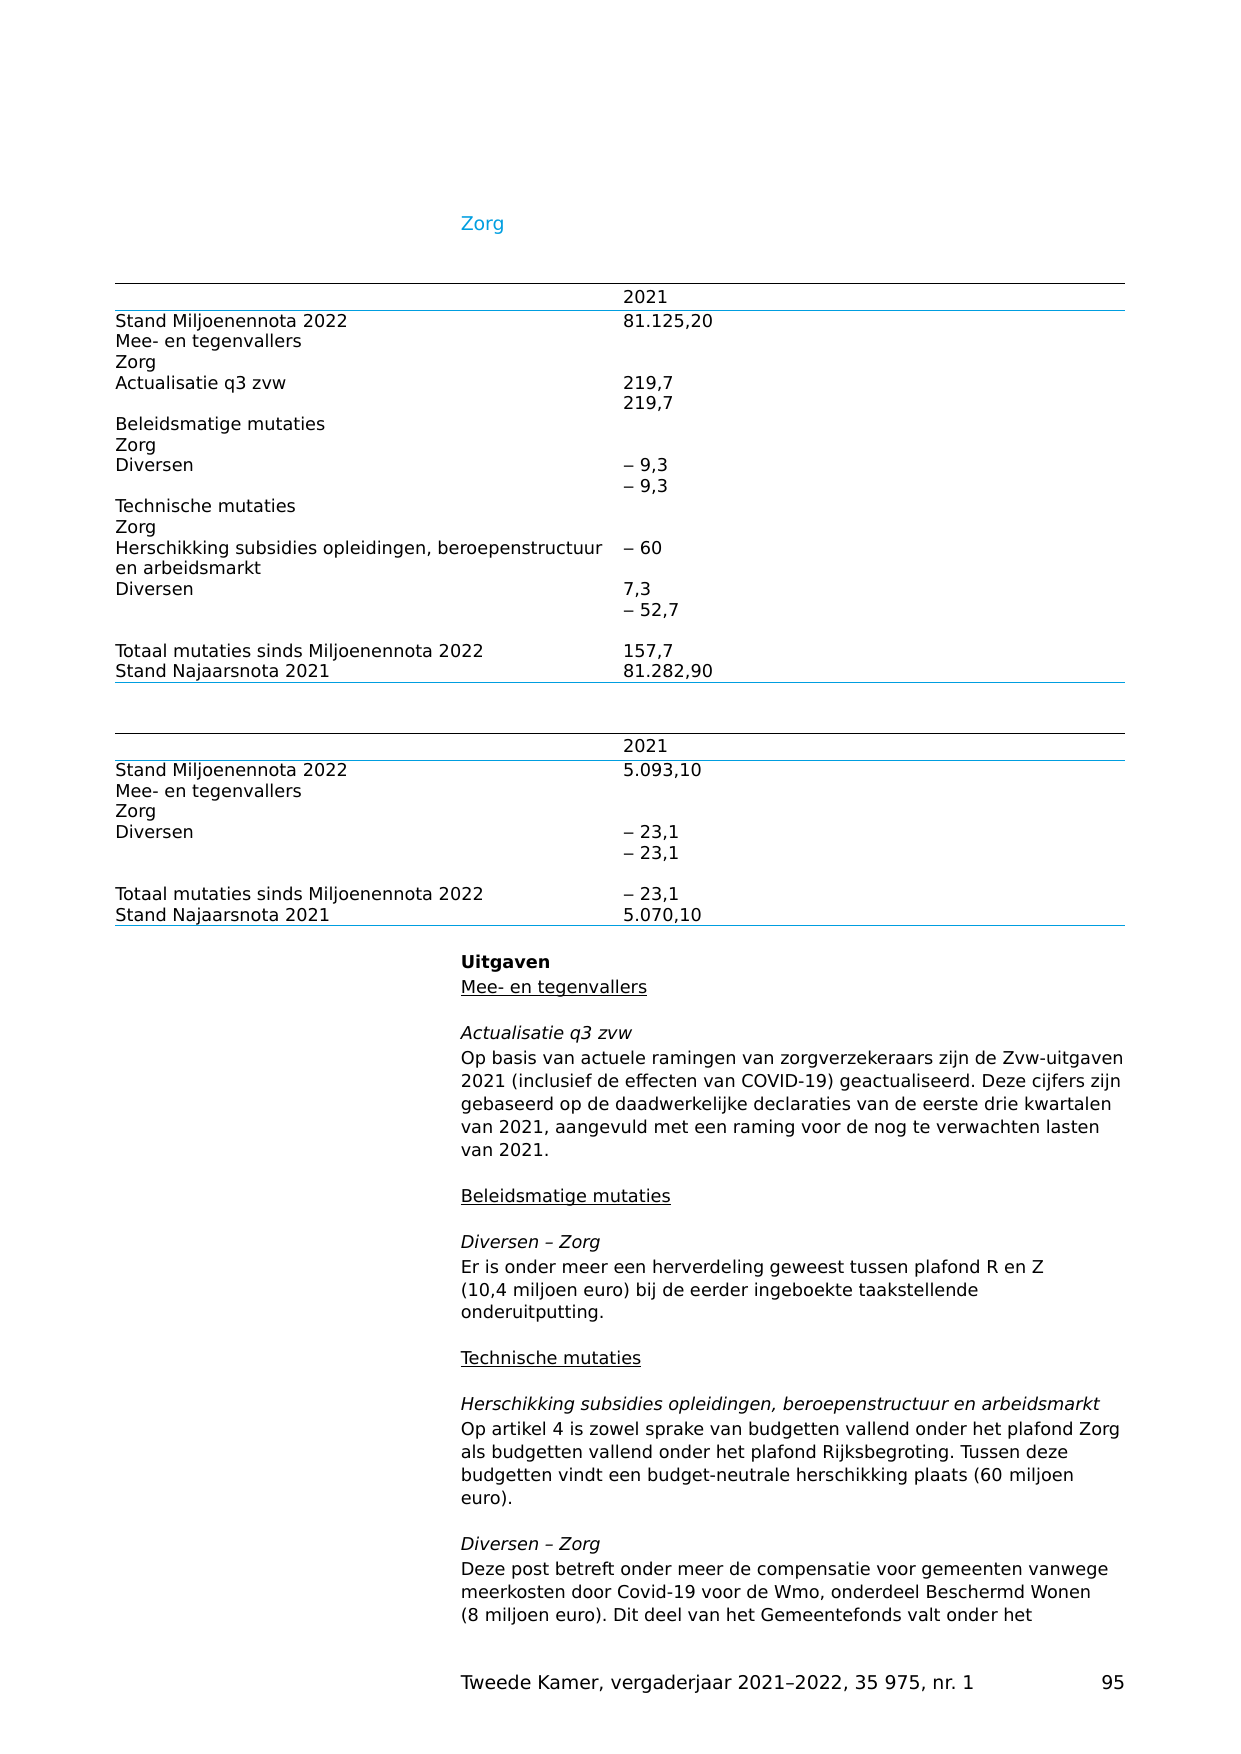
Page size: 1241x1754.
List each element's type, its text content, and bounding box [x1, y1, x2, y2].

table_cell Totaal mutaties sinds Miljoenennota 2022 [115, 884, 620, 904]
table_cell 219,7 [620, 373, 1125, 393]
table_cell Zorg [115, 352, 620, 373]
text Diversen – Zorg [461, 1532, 1125, 1555]
text Technische mutaties [461, 1346, 1125, 1369]
table_cell [115, 393, 620, 414]
table_cell [620, 517, 1125, 538]
table_cell Stand Najaarsnota 2021 [115, 661, 620, 682]
table_cell 5.093,10 [620, 761, 1125, 781]
table_cell Zorg [115, 801, 620, 822]
table_cell 5.070,10 [620, 905, 1125, 925]
table_cell [620, 414, 1125, 434]
title Zorg [461, 213, 1125, 235]
table_header ZORG: UITGAVEN [115, 258, 1125, 283]
table_cell Beleidsmatige mutaties [115, 414, 620, 434]
table_cell 81.125,20 [620, 311, 1125, 331]
table_cell [115, 600, 620, 620]
table_cell 219,7 [620, 393, 1125, 414]
table_cell [620, 620, 1125, 641]
table_cell Stand Najaarsnota 2021 [115, 905, 620, 925]
table_cell [620, 781, 1125, 801]
text Actualisatie q3 zvw [461, 1021, 1125, 1044]
table_cell [620, 435, 1125, 455]
table_header ZORG: NIET-BELASTINGONTVANGSTEN [115, 708, 1125, 733]
table_cell [620, 352, 1125, 373]
table_cell [115, 734, 620, 759]
table_cell 2021 [620, 734, 1125, 759]
table_cell 157,7 [620, 641, 1125, 661]
table_cell ‒ 52,7 [620, 600, 1125, 620]
table_cell [115, 863, 620, 884]
table_cell [115, 476, 620, 496]
table_cell [115, 843, 620, 863]
table_cell Stand Miljoenennota 2022 [115, 761, 620, 781]
table_cell ‒ 23,1 [620, 884, 1125, 904]
table_cell [115, 284, 620, 310]
text Uitgaven [461, 951, 1125, 973]
table_cell Diversen [115, 455, 620, 476]
table_cell [115, 620, 620, 641]
text Beleidsmatige mutaties [461, 1184, 1125, 1207]
table_cell [620, 801, 1125, 822]
text Er is onder meer een herverdeling geweest tussen plafond R en Z (10,4 miljoen euro) bij de eerder ingeboekte taakstellende onderuitputting. [461, 1255, 1125, 1323]
table_cell Actualisatie q3 zvw [115, 373, 620, 393]
table_cell ‒ 9,3 [620, 455, 1125, 476]
text Deze post betreft onder meer de compensatie voor gemeenten vanwege meerkosten door Covid-19 voor de Wmo, onderdeel Beschermd Wonen (8 miljoen euro). Dit deel van het Gemeentefonds valt onder het [461, 1557, 1125, 1626]
table_cell Totaal mutaties sinds Miljoenennota 2022 [115, 641, 620, 661]
table_cell Diversen [115, 822, 620, 843]
table_cell Technische mutaties [115, 496, 620, 517]
table_cell ‒ 60 [620, 538, 1125, 579]
table_cell ‒ 23,1 [620, 843, 1125, 863]
table_cell [620, 863, 1125, 884]
table_cell ‒ 23,1 [620, 822, 1125, 843]
table_cell Mee- en tegenvallers [115, 331, 620, 352]
table_cell Stand Miljoenennota 2022 [115, 311, 620, 331]
table_cell 2021 [620, 284, 1125, 310]
text Diversen – Zorg [461, 1230, 1125, 1253]
table_cell Diversen [115, 579, 620, 599]
table_cell [620, 331, 1125, 352]
text Op basis van actuele ramingen van zorgverzekeraars zijn de Zvw-uitgaven 2021 (inclusief de effecten van COVID-19) geactualiseerd. Deze cijfers zijn gebaseerd op de daadwerkelijke declaraties van de eerste drie kwartalen van 2021, aangevuld met een raming voor de nog te verwachten lasten van 2021. [461, 1046, 1125, 1161]
text Mee- en tegenvallers [461, 976, 1125, 998]
table_cell Zorg [115, 435, 620, 455]
text Op artikel 4 is zowel sprake van budgetten vallend onder het plafond Zorg als budgetten vallend onder het plafond Rijksbegroting. Tussen deze budgetten vindt een budget-neutrale herschikking plaats (60 miljoen euro). [461, 1417, 1125, 1509]
table_cell [620, 496, 1125, 517]
table_cell Zorg [115, 517, 620, 538]
table_cell 81.282,90 [620, 661, 1125, 682]
table_cell Mee- en tegenvallers [115, 781, 620, 801]
table_cell Herschikking subsidies opleidingen, beroepenstructuur en arbeidsmarkt [115, 538, 620, 579]
table_cell ‒ 9,3 [620, 476, 1125, 496]
text Herschikking subsidies opleidingen, beroepenstructuur en arbeidsmarkt [461, 1392, 1125, 1415]
table_cell 7,3 [620, 579, 1125, 599]
